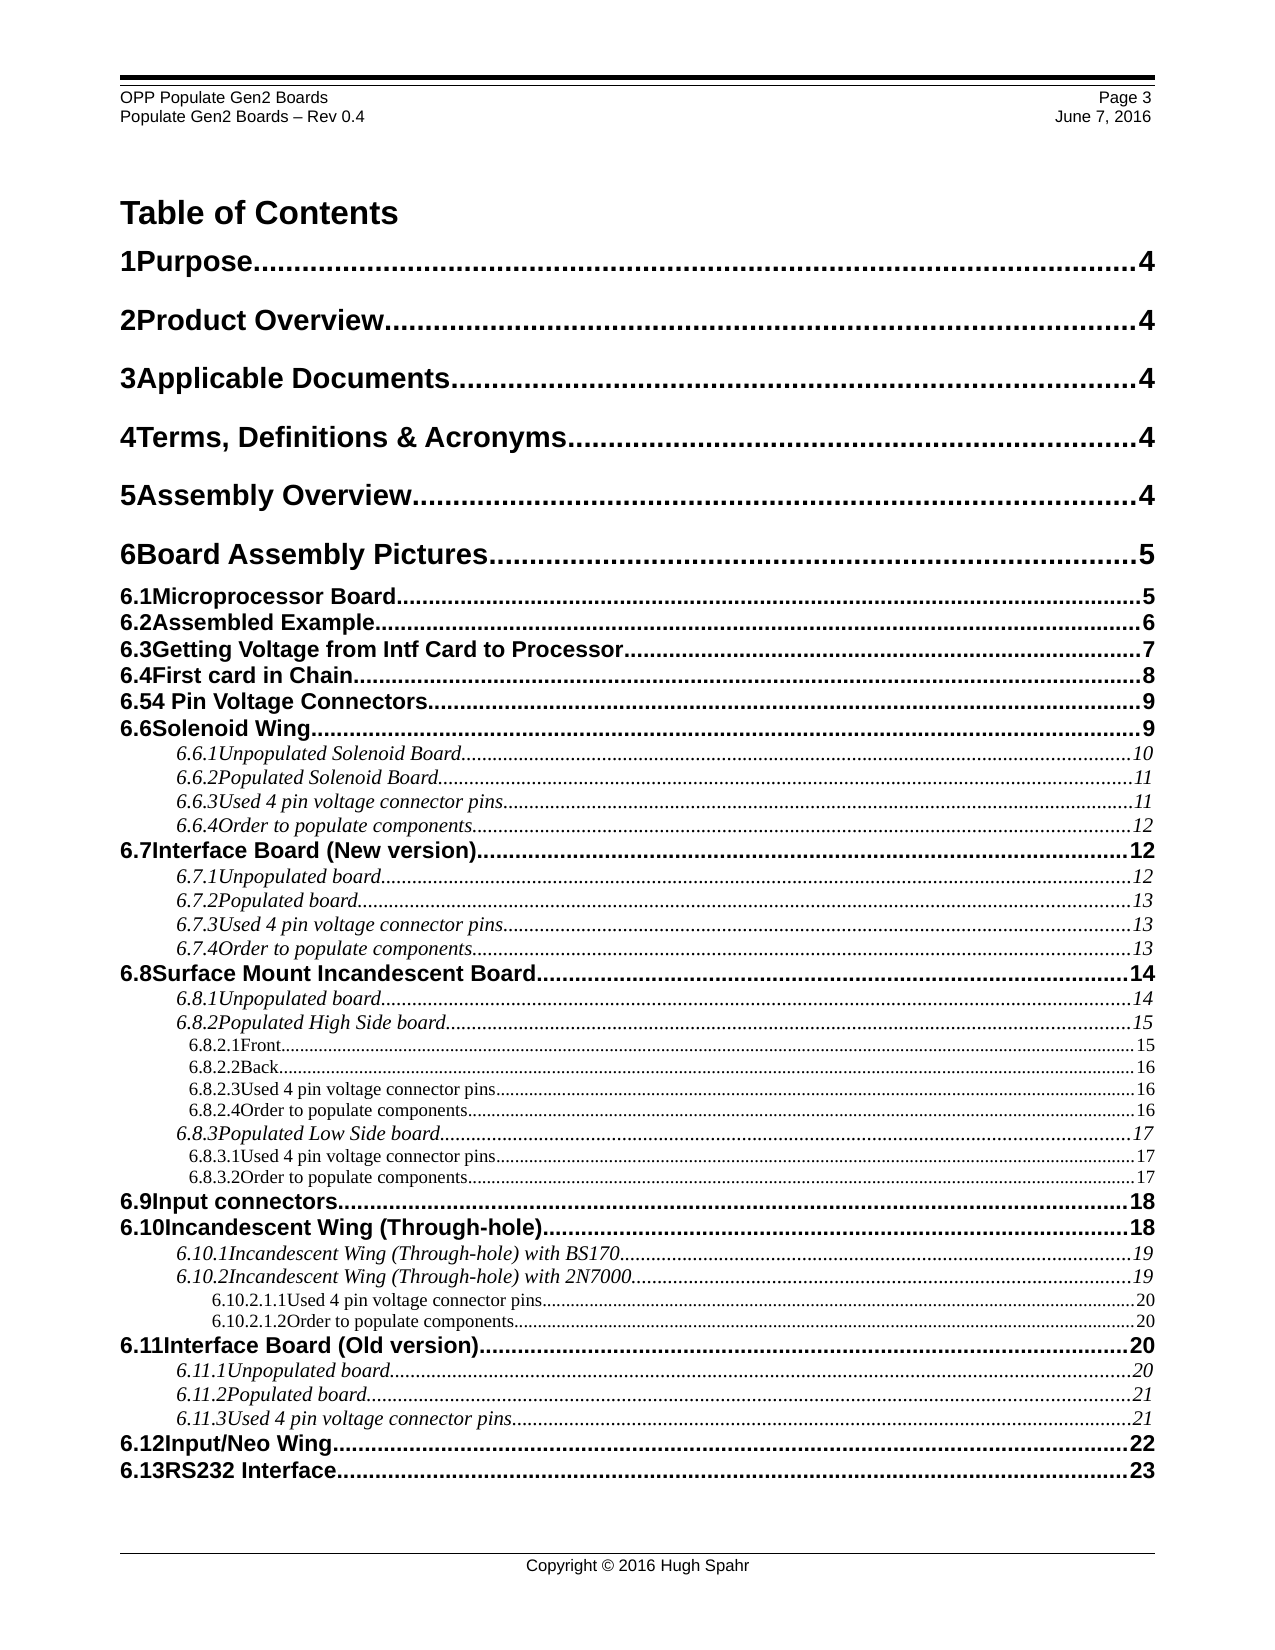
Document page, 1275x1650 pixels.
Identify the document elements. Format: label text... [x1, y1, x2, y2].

text 6.8.1Unpopulated board 14 [176, 986, 1155, 1010]
text 6.8.3.2Order to populate components 17 [189, 1166, 1155, 1188]
text 6.6.1Unpopulated Solenoid Board 10 [176, 741, 1155, 765]
text 6.7.1Unpopulated board 12 [176, 863, 1155, 888]
text 6.13RS232 Interface 23 [120, 1457, 1155, 1483]
text 6.8.2.3Used 4 pin voltage connector pins 16 [189, 1077, 1155, 1099]
text 6.7Interface Board (New version) 12 [120, 837, 1155, 863]
text 5Assembly Overview 4 [120, 478, 1155, 512]
text 2Product Overview 4 [120, 303, 1155, 336]
text 6.10Incandescent Wing (Through-hole) 18 [120, 1214, 1155, 1240]
subtitle Table of Contents [120, 193, 1155, 232]
text 6.6.2Populated Solenoid Board 11 [176, 765, 1155, 789]
text 6.10.2.1.2Order to populate components 20 [212, 1310, 1155, 1332]
text 1Purpose 4 [120, 244, 1155, 278]
text 6.8.2.1Front 15 [189, 1034, 1155, 1056]
text 6.10.2Incandescent Wing (Through-hole) with 2N7000 19 [176, 1264, 1155, 1288]
text 6.8.3.1Used 4 pin voltage connector pins 17 [189, 1144, 1155, 1166]
text 6.11.2Populated board 21 [176, 1382, 1155, 1406]
text 6.7.2Populated board 13 [176, 888, 1155, 912]
text 6.6.4Order to populate components 12 [176, 813, 1155, 837]
text 3Applicable Documents 4 [120, 361, 1155, 395]
text 4Terms, Definitions & Acronyms 4 [120, 420, 1155, 453]
text 6.8.3Populated Low Side board 17 [176, 1121, 1155, 1144]
text 6.10.1Incandescent Wing (Through-hole) with BS170 19 [176, 1240, 1155, 1264]
text 6.9Input connectors 18 [120, 1188, 1155, 1214]
text 6.8.2Populated High Side board 15 [176, 1010, 1155, 1034]
text 6.6.3Used 4 pin voltage connector pins 11 [176, 789, 1155, 813]
text 6.11.1Unpopulated board 20 [176, 1358, 1155, 1382]
text 6.2Assembled Example 6 [120, 609, 1155, 636]
text 6.8Surface Mount Incandescent Board 14 [120, 960, 1155, 986]
text 6.12Input/Neo Wing 22 [120, 1430, 1155, 1457]
text 6.3Getting Voltage from Intf Card to Processor 7 [120, 636, 1155, 662]
text 6.8.2.2Back 16 [189, 1056, 1155, 1077]
text 6.7.3Used 4 pin voltage connector pins 13 [176, 912, 1155, 936]
text 6.6Solenoid Wing 9 [120, 714, 1155, 741]
text 6.7.4Order to populate components 13 [176, 936, 1155, 960]
text 6Board Assembly Pictures 5 [120, 537, 1155, 570]
text 6.4First card in Chain 8 [120, 662, 1155, 688]
text 6.1Microprocessor Board 5 [120, 583, 1155, 609]
text 6.10.2.1.1Used 4 pin voltage connector pins 20 [212, 1288, 1155, 1310]
text 6.11.3Used 4 pin voltage connector pins 21 [176, 1406, 1155, 1430]
text 6.11Interface Board (Old version) 20 [120, 1332, 1155, 1358]
text 6.54 Pin Voltage Connectors 9 [120, 688, 1155, 714]
text 6.8.2.4Order to populate components 16 [189, 1099, 1155, 1121]
